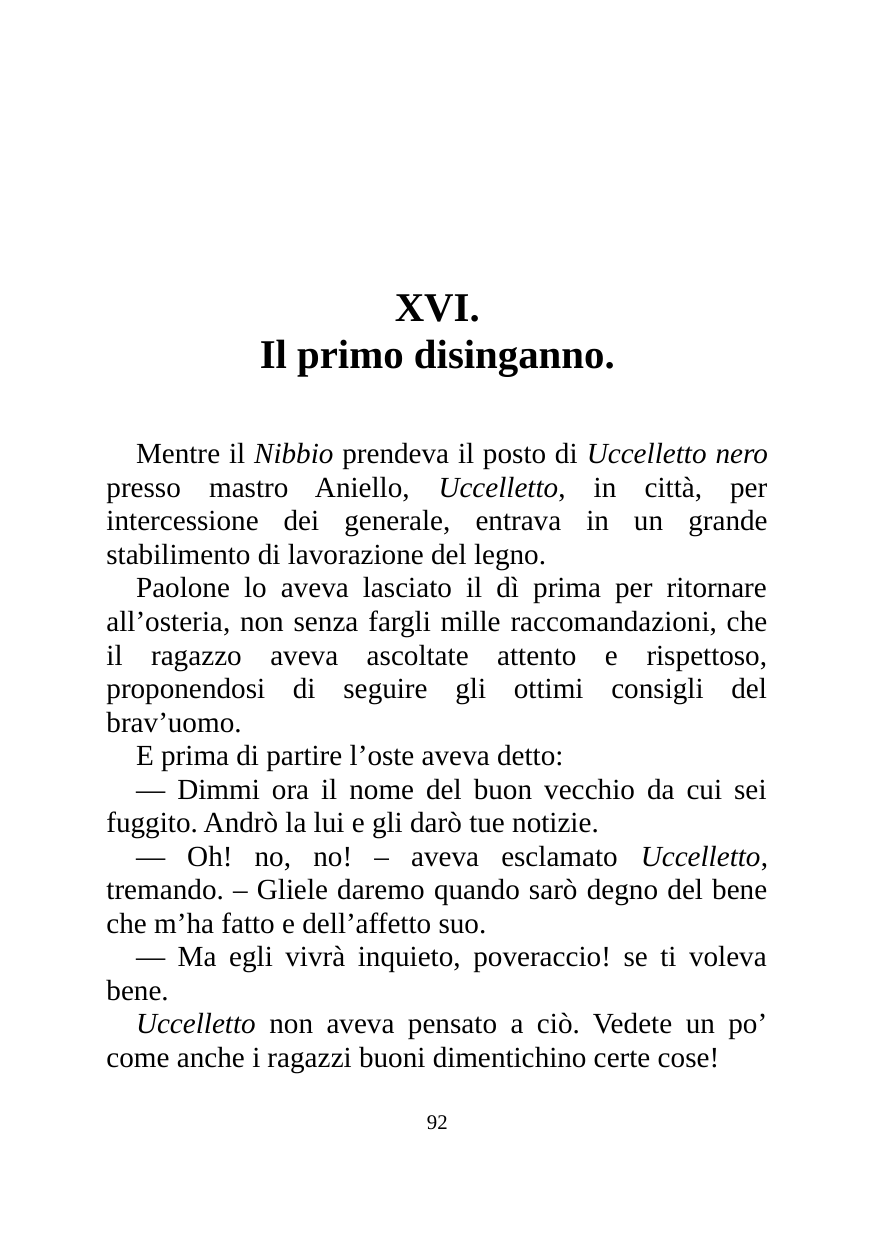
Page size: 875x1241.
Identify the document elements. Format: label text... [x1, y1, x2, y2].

text — Ma egli vivrà inquieto, poveraccio! se ti voleva bene. [106, 939, 768, 1007]
subtitle XVI. Il primo disinganno. [106, 283, 768, 377]
text — Oh! no, no! – aveva esclamato Uccelletto, tremando. – Gliele daremo quando sarò degno del bene che m’ha fatto e dell’affetto suo. [106, 839, 768, 939]
text Uccelletto non aveva pensato a ciò. Vedete un po’ come anche i ragazzi buoni dimentichino certe cose! [106, 1007, 768, 1074]
text — Dimmi ora il nome del buon vecchio da cui sei fuggito. Andrò la lui e gli darò tue notizie. [106, 772, 768, 839]
text E prima di partire l’oste aveva detto: [106, 738, 768, 772]
text Paolone lo aveva lasciato il dì prima per ritornare all’osteria, non senza fargli mille raccomandazioni, che il ragazzo aveva ascoltate attento e rispettoso, proponendosi di seguire gli ottimi consigli del brav’uomo. [106, 571, 768, 738]
text Mentre il Nibbio prendeva il posto di Uccelletto nero presso mastro Aniello, Uccelletto, in città, per intercessione dei generale, entrava in un grande stabilimento di lavorazione del legno. [106, 436, 768, 571]
